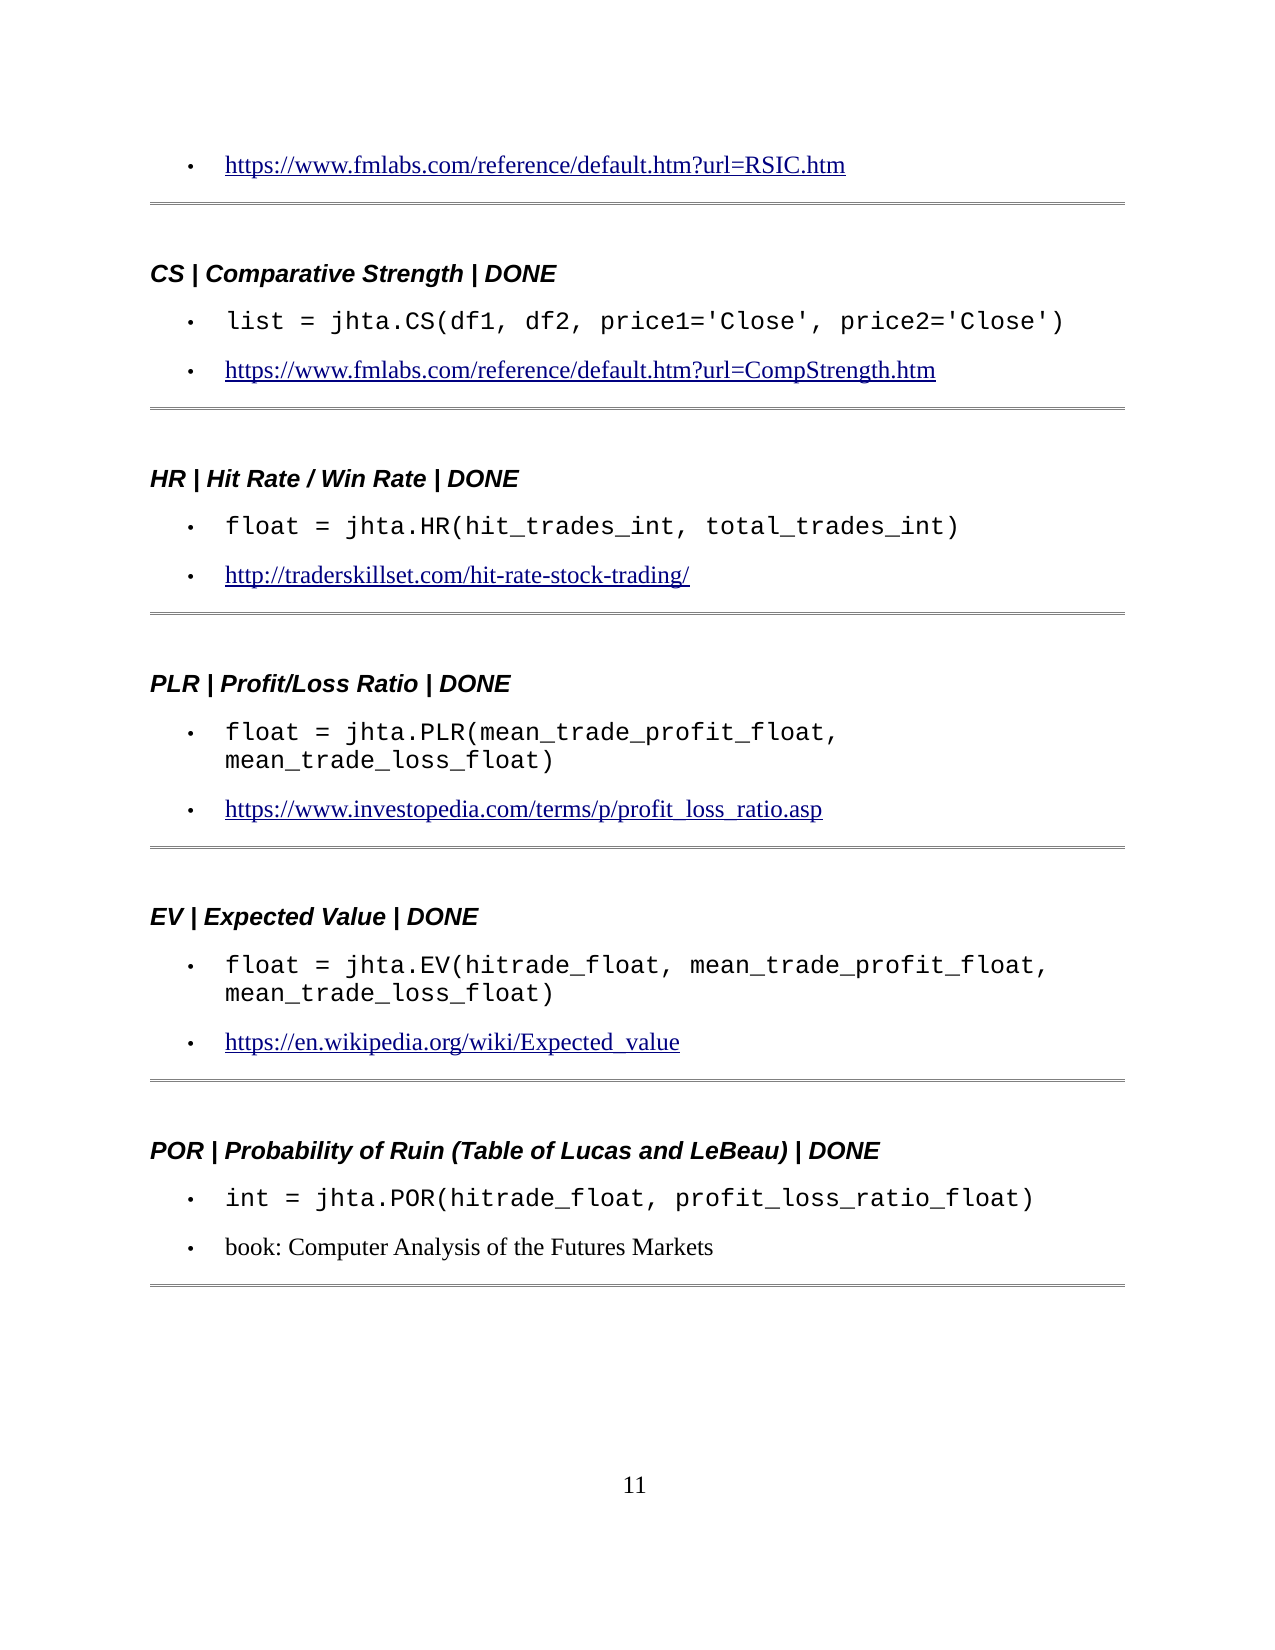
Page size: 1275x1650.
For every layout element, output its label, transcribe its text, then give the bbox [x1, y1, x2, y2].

subtitle PLR | Profit/Loss Ratio | DONE [150, 669, 1125, 698]
list https://www.fmlabs.com/reference/default.htm?url=RSIC.htm [187, 150, 1125, 179]
list https://en.wikipedia.org/wiki/Expected_value [187, 1027, 1125, 1056]
list https://www.investopedia.com/terms/p/profit_loss_ratio.asp [187, 794, 1125, 822]
list http://traderskillset.com/hit-rate-stock-trading/ [187, 560, 1125, 589]
subtitle EV | Expected Value | DONE [150, 902, 1125, 931]
list https://www.fmlabs.com/reference/default.htm?url=CompStrength.htm [187, 355, 1125, 384]
list int = jhta.POR(hitrade_float, profit_loss_ratio_float) [187, 1186, 1125, 1214]
subtitle POR | Probability of Ruin (Table of Lucas and LeBeau) | DONE [150, 1136, 1125, 1164]
list book: Computer Analysis of the Futures Markets [187, 1232, 1125, 1261]
list float = jhta.HR(hit_trades_int, total_trades_int) [187, 514, 1125, 542]
list list = jhta.CS(df1, df2, price1='Close', price2='Close') [187, 309, 1125, 337]
list float = jhta.PLR(mean_trade_profit_float, mean_trade_loss_float) [187, 719, 1125, 776]
subtitle HR | Hit Rate / Win Rate | DONE [150, 464, 1125, 492]
list float = jhta.EV(hitrade_float, mean_trade_profit_float, mean_trade_loss_float) [187, 952, 1125, 1009]
subtitle CS | Comparative Strength | DONE [150, 259, 1125, 287]
